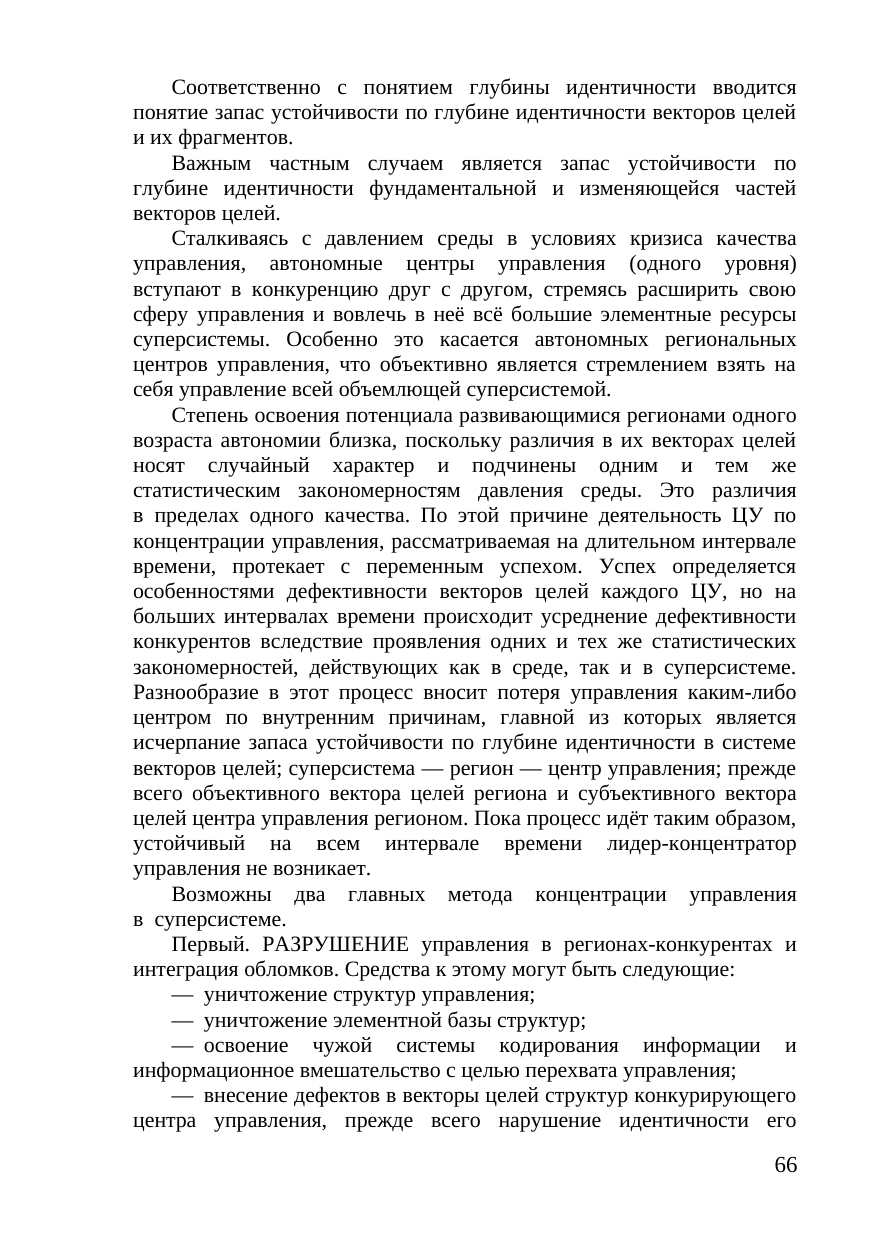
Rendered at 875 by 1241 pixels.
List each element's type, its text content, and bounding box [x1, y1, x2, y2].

list освоение чужой системы кодирования информации и информационное вмешательство с целью перехвата управления; [133, 1032, 797, 1082]
text Важным частным случаем является запас устойчивости по глубине идентичности фундаментальной и изменяющейся частей векторов целей. [133, 149, 797, 225]
list внесение дефектов в векторы целей структур конкурирующего центра управления, прежде всего нарушение идентичности его [133, 1082, 797, 1133]
text Сталкиваясь с давлением среды в условиях кризиса качества управления, автономные центры управления (одного уровня) вступают в конкуренцию друг с другом, стремясь расширить свою сферу управления и вовлечь в неё всё большие элементные ресурсы суперсистемы. Особенно это касается автономных региональных центров управления, что объективно является стремлением взять на себя управление всей объемлющей суперсистемой. [133, 225, 797, 402]
text Соответственно с понятием глубины идентичности вводится понятие запас устойчивости по глубине идентичности векторов целей и их фрагментов. [133, 74, 797, 149]
text Возможны два главных метода концентрации управления в суперсистеме. [133, 881, 797, 931]
text Первый. РАЗРУШЕНИЕ управления в регионах-конкурентах и интеграция обломков. Средства к этому могут быть следующие: [133, 931, 797, 981]
list уничтожение элементной базы структур; [133, 1007, 797, 1032]
text Степень освоения потенциала развивающимися регионами одного возраста автономии близка, поскольку различия в их векторах целей носят случайный характер и подчинены одним и тем же статистическим закономерностям давления среды. Это различия в пределах одного качества. По этой причине деятельность ЦУ по концентрации управления, рассматриваемая на длительном интервале времени, протекает с переменным успехом. Успех определяется особенностями дефективности векторов целей каждого ЦУ, но на больших интервалах времени происходит усреднение дефективности конкурентов вследствие проявления одних и тех же статистических закономерностей, действующих как в среде, так и в суперсистеме. Разнообразие в этот процесс вносит потеря управления каким-либо центром по внутренним причинам, главной из которых является исчерпание запаса устойчивости по глубине идентичности в системе векторов целей; суперсистема — регион — центр управления; прежде всего объективного вектора целей региона и субъективного вектора целей центра управления регионом. Пока процесс идёт таким образом, устойчивый на всем интервале времени лидер-концентратор управления не возникает. [133, 402, 797, 881]
list уничтожение структур управления; [133, 981, 797, 1007]
